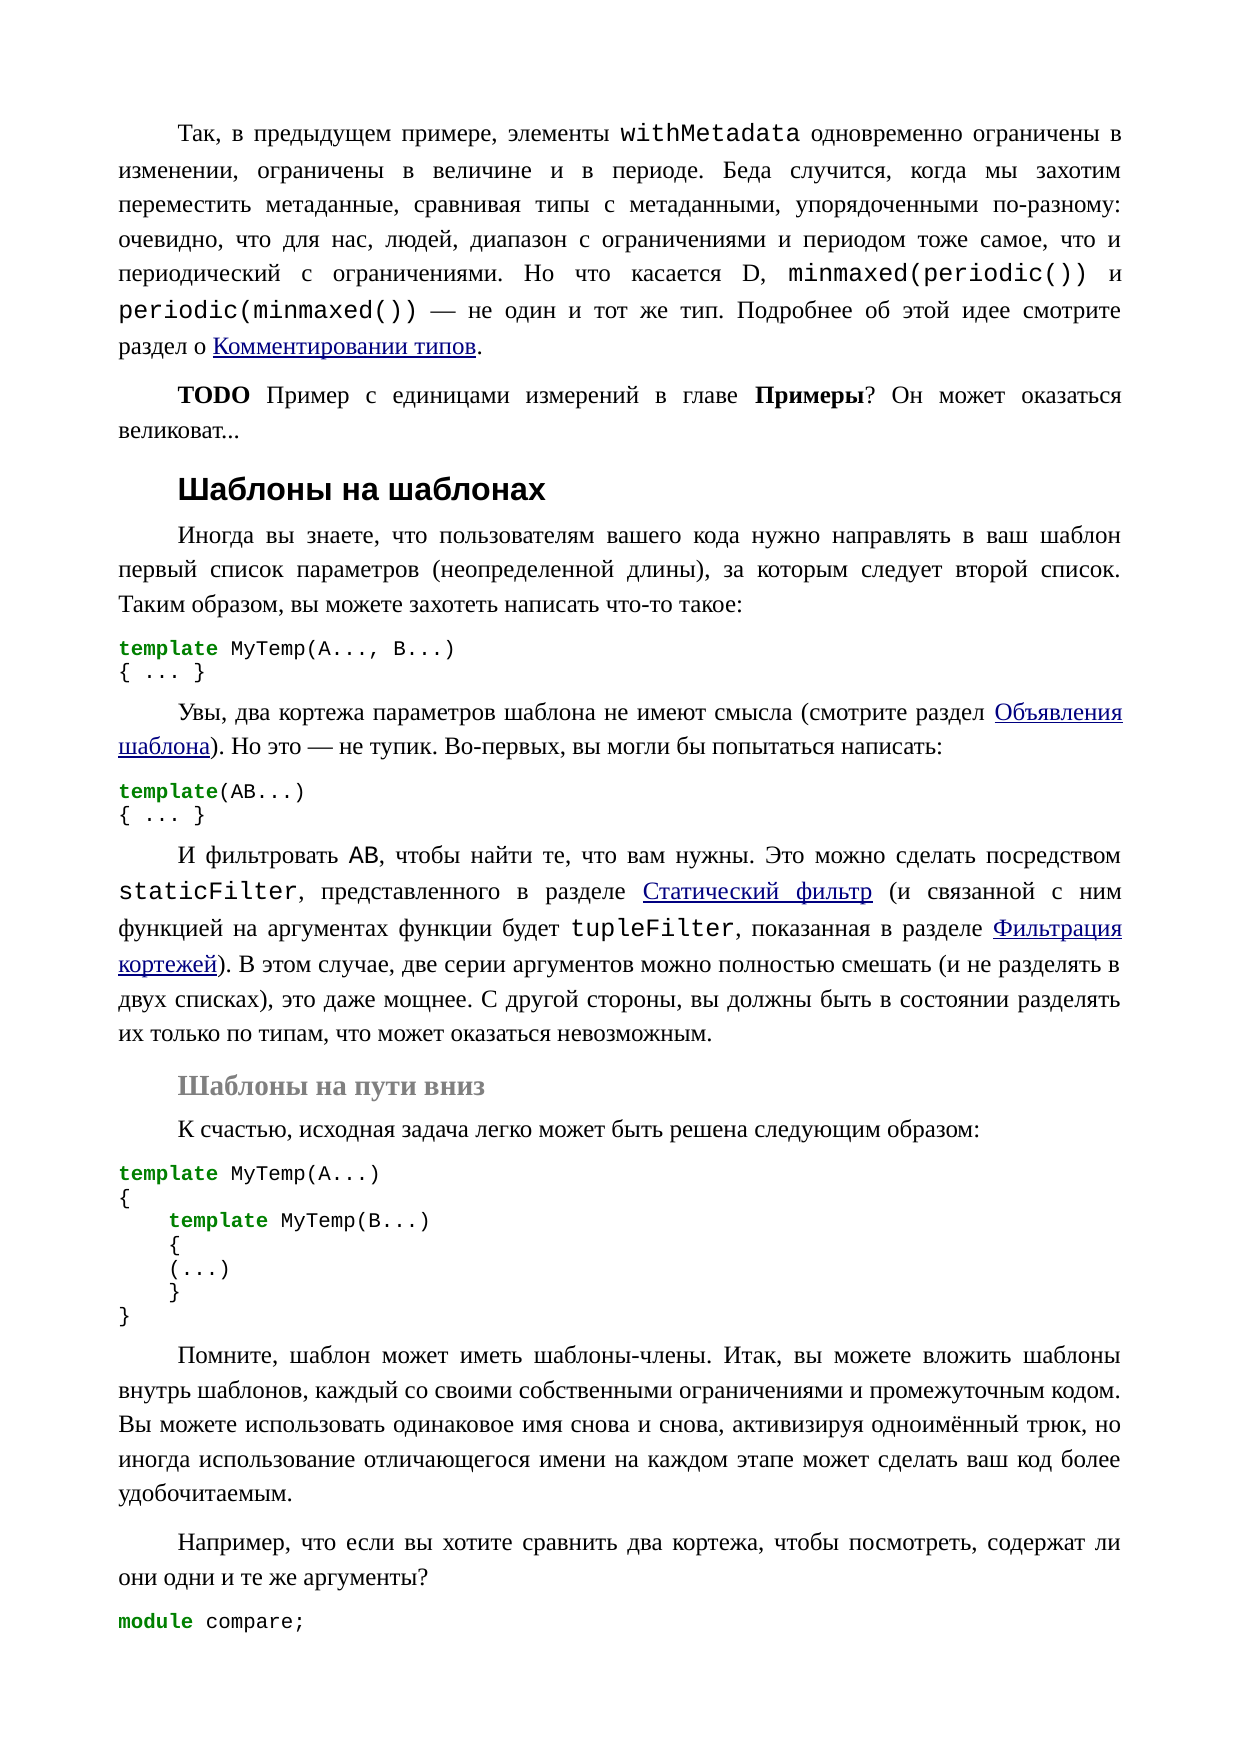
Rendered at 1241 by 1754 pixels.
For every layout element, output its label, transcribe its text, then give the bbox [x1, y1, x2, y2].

text TODO Пример с единицами измерений в главе Примеры? Он может оказаться великоват... [118, 381, 1122, 444]
text { [118, 1234, 1122, 1258]
text Иногда вы знаете, что пользователям вашего кода нужно направлять в ваш шаблон первый список параметров (неопределенной длины), за которым следует второй список. Таким образом, вы можете захотеть написать что-то такое: [118, 520, 1122, 617]
text template MyTemp(A..., B...) [118, 638, 1122, 662]
text { ... } [118, 662, 1122, 685]
text template(AB...) [118, 781, 1122, 804]
text { [118, 1187, 1122, 1210]
text К счастью, исходная задача легко может быть решена следующим образом: [118, 1114, 1122, 1142]
text module compare; [118, 1611, 1122, 1635]
text template MyTemp(B...) [118, 1210, 1122, 1234]
text } [118, 1305, 1122, 1328]
text Так, в предыдущем примере, элементы withMetadata одновременно ограничены в изменении, ограничены в величине и в периоде. Беда случится, когда мы захотим переместить метаданные, сравнивая типы с метаданными, упорядоченными по-разному: очевидно, что для нас, людей, диапазон с ограничениями и периодом тоже самое, что и периодический с ограничениями. Но что касается D, minmaxed(periodic()) и periodic(minmaxed()) — не один и тот же тип. Подробнее об этой идее смотрите раздел о Комментировании типов. [118, 118, 1122, 360]
text { ... } [118, 804, 1122, 828]
text template MyTemp(A...) [118, 1163, 1122, 1187]
text Например, что если вы хотите сравнить два кортежа, чтобы посмотреть, содержат ли они одни и те же аргументы? [118, 1527, 1122, 1591]
text Помните, шаблон может иметь шаблоны-члены. Итак, вы можете вложить шаблоны внутрь шаблонов, каждый со своими собственными ограничениями и промежуточным кодом. Вы можете использовать одинаковое имя снова и снова, активизируя одноимённый трюк, но иногда использование отличающегося имени на каждом этапе может сделать ваш код более удобочитаемым. [118, 1340, 1122, 1507]
text Увы, два кортежа параметров шаблона не имеют смысла (смотрите раздел Объявления шаблона). Но это — не тупик. Во-первых, вы могли бы попытаться написать: [118, 697, 1122, 760]
subtitle Шаблоны на шаблонах [118, 470, 1122, 507]
text И фильтровать AB, чтобы найти те, что вам нужны. Это можно сделать посредством staticFilter, представленного в разделе Статический фильтр (и связанной с ним функцией на аргументах функции будет tupleFilter, показанная в разделе Фильтрация кортежей). В этом случае, две серии аргументов можно полностью смешать (и не разделять в двух списках), это даже мощнее. С другой стороны, вы должны быть в состоянии разделять их только по типам, что может оказаться невозможным. [118, 840, 1122, 1047]
subtitle Шаблоны на пути вниз [118, 1068, 1122, 1101]
text (...) [118, 1258, 1122, 1281]
text } [118, 1281, 1122, 1305]
